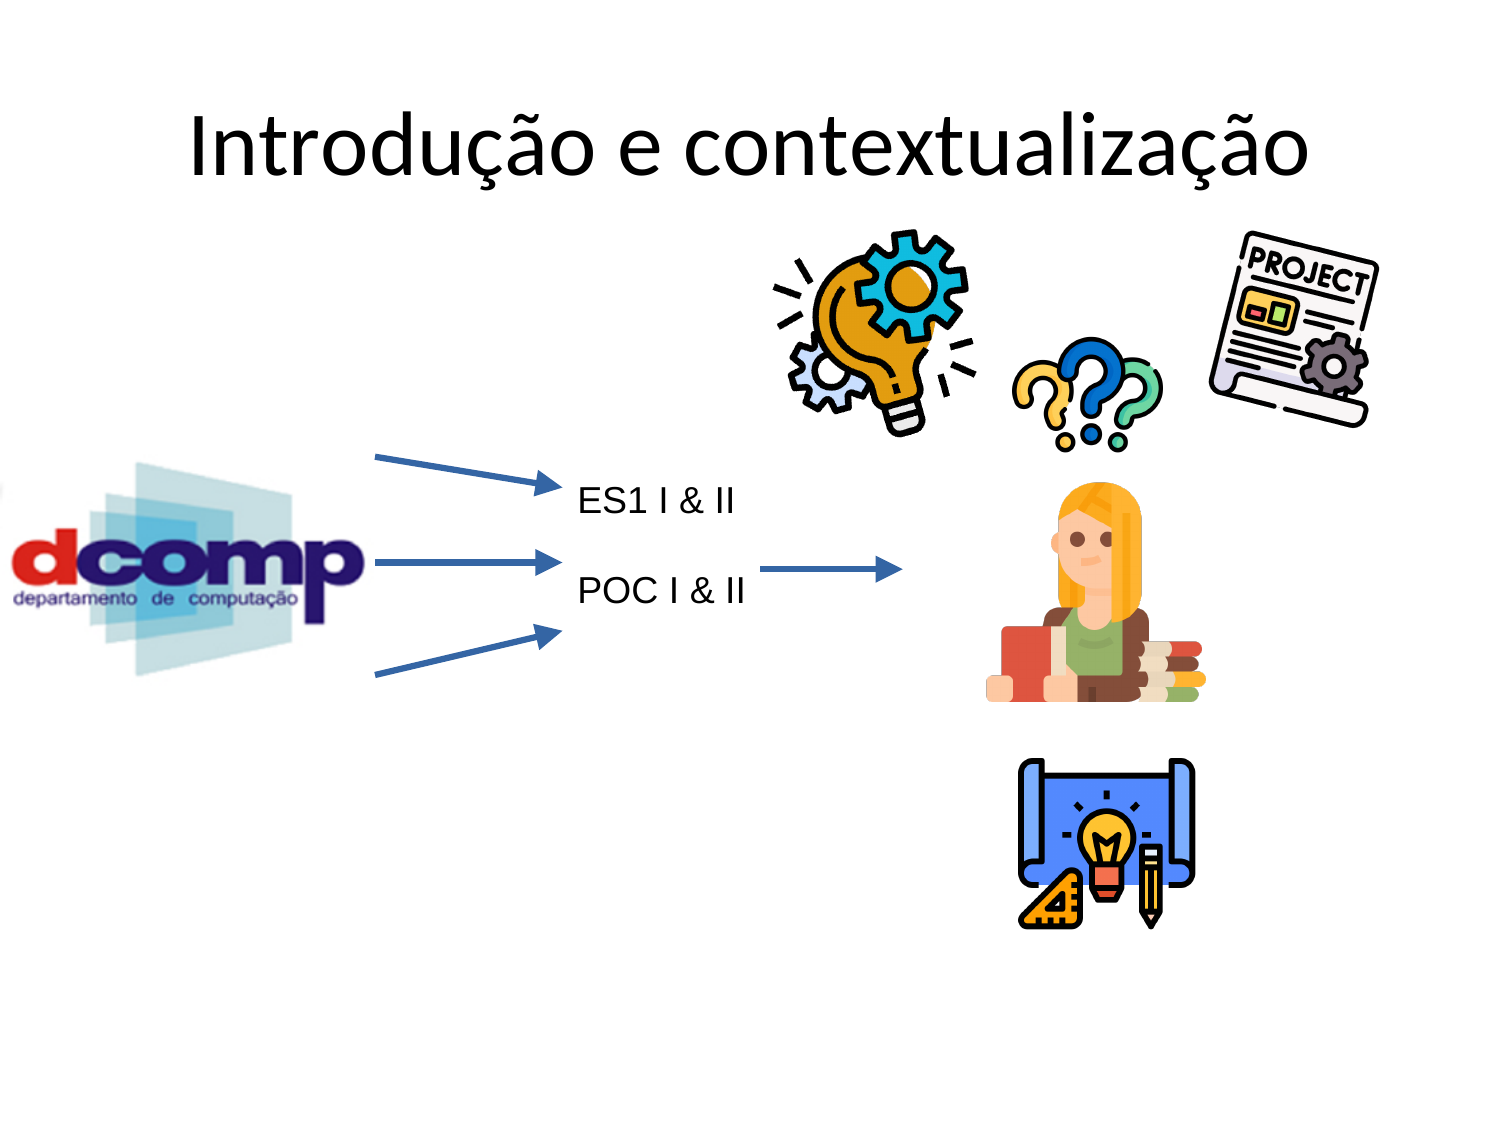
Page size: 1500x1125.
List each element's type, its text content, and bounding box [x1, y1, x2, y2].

picture [975, 471, 1217, 713]
picture [750, 207, 1163, 470]
text_box ES1 I & II POC I & II [562, 469, 863, 694]
title Introdução e contextualização [75, 45, 1426, 233]
picture [1203, 228, 1406, 431]
picture [0, 374, 376, 751]
picture [1012, 749, 1201, 938]
